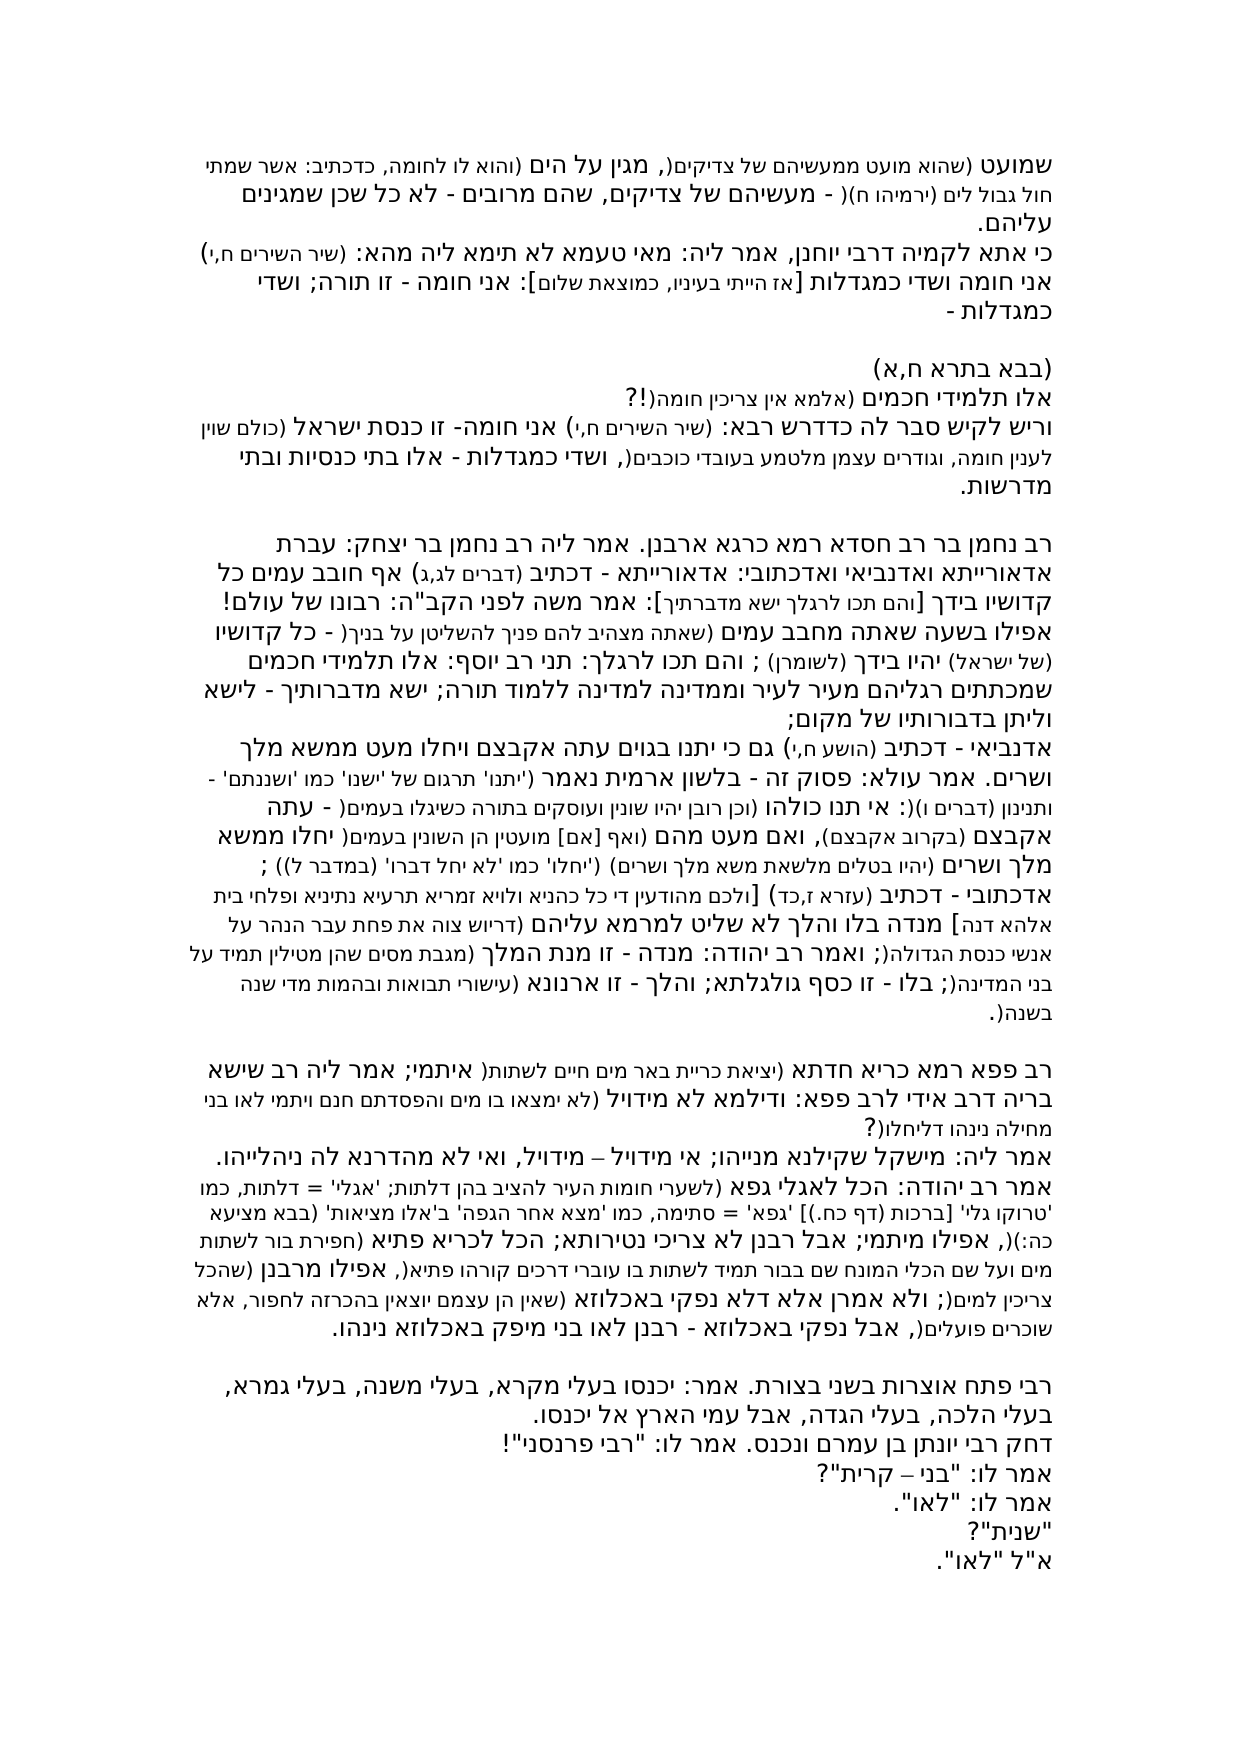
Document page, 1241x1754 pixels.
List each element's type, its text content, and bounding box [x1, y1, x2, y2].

text "שנית"? [187, 1517, 1053, 1546]
text אמר רב יהודה: הכל לאגלי גפא (לשערי חומות העיר להציב בהן דלתות; 'אגלי' = דלתות, כמו 'טרוקו גלי' [ברכות (דף כח.)] 'גפא' = סתימה, כמו 'מצא אחר הגפה' ב'אלו מציאות' (בבא מציעא כה:)(, אפילו מיתמי; אבל רבנן לא צריכי נטירותא; הכל לכריא פתיא (חפירת בור לשתות מים ועל שם הכלי המונח שם בבור תמיד לשתות בו עוברי דרכים קורהו פתיא(, אפילו מרבנן (שהכל צריכין למים(; ולא אמרן אלא דלא נפקי באכלוזא (שאין הן עצמם יוצאין בהכרזה לחפור, אלא שוכרים פועלים(, אבל נפקי באכלוזא - רבנן לאו בני מיפק באכלוזא נינהו. [187, 1172, 1053, 1342]
text רב פפא רמא כריא חדתא (יציאת כריית באר מים חיים לשתות( איתמי; אמר ליה רב שישא בריה דרב אידי לרב פפא: ודילמא לא מידויל (לא ימצאו בו מים והפסדתם חנם ויתמי לאו בני מחילה נינהו דליחלו(? [187, 1055, 1053, 1142]
text שמועט (שהוא מועט ממעשיהם של צדיקים(, מגין על הים (והוא לו לחומה, כדכתיב: אשר שמתי חול גבול לים (ירמיהו ח)( - מעשיהם של צדיקים, שהם מרובים - לא כל שכן שמגינים עליהם. [187, 150, 1053, 238]
text רב נחמן בר רב חסדא רמא כרגא ארבנן. אמר ליה רב נחמן בר יצחק: עברת אדאורייתא ואדנביאי ואדכתובי: אדאורייתא - דכתיב (דברים לג,ג) אף חובב עמים כל קדושיו בידך [והם תכו לרגלך ישא מדברתיך]: אמר משה לפני הקב"ה: רבונו של עולם! אפילו בשעה שאתה מחבב עמים (שאתה מצהיב להם פניך להשליטן על בניך( - כל קדושיו (של ישראל) יהיו בידך (לשומרן) ; והם תכו לרגלך: תני רב יוסף: אלו תלמידי חכמים שמכתתים רגליהם מעיר לעיר וממדינה למדינה ללמוד תורה; ישא מדברותיך - לישא וליתן בדבורותיו של מקום; [187, 529, 1053, 734]
text וריש לקיש סבר לה כדדרש רבא: (שיר השירים ח,י) אני חומה- זו כנסת ישראל (כולם שוין לענין חומה, וגודרים עצמן מלטמע בעובדי כוכבים(, ושדי כמגדלות - אלו בתי כנסיות ובתי מדרשות. [187, 412, 1053, 500]
text דחק רבי יונתן בן עמרם ונכנס. אמר לו: "רבי פרנסני"! [187, 1429, 1053, 1459]
text (בבא בתרא ח,א) [187, 354, 1053, 383]
text כי אתא לקמיה דרבי יוחנן, אמר ליה: מאי טעמא לא תימא ליה מהא: (שיר השירים ח,י) אני חומה ושדי כמגדלות [אז הייתי בעיניו, כמוצאת שלום]: אני חומה - זו תורה; ושדי כמגדלות - [187, 238, 1053, 325]
text אדכתובי - דכתיב (עזרא ז,כד) [ולכם מהודעין די כל כהניא ולויא זמריא תרעיא נתיניא ופלחי בית אלהא דנה] מנדה בלו והלך לא שליט למרמא עליהם (דריוש צוה את פחת עבר הנהר על אנשי כנסת הגדולה(; ואמר רב יהודה: מנדה - זו מנת המלך (מגבת מסים שהן מטילין תמיד על בני המדינה(; בלו - זו כסף גולגלתא; והלך - זו ארנונא (עישורי תבואות ובהמות מדי שנה בשנה(. [187, 880, 1053, 1026]
text אלו תלמידי חכמים (אלמא אין צריכין חומה(!? [187, 383, 1053, 412]
text אמר לו: "לאו". [187, 1488, 1053, 1517]
text אדנביאי - דכתיב (הושע ח,י) גם כי יתנו בגוים עתה אקבצם ויחלו מעט ממשא מלך ושרים. אמר עולא: פסוק זה - בלשון ארמית נאמר ('יתנו' תרגום של 'ישנו' כמו 'ושננתם' - ותנינון (דברים ו)(: אי תנו כולהו (וכן רובן יהיו שונין ועוסקים בתורה כשיגלו בעמים( - עתה אקבצם (בקרוב אקבצם), ואם מעט מהם (ואף [אם] מועטין הן השונין בעמים( יחלו ממשא מלך ושרים (יהיו בטלים מלשאת משא מלך ושרים) ('יחלו' כמו 'לא יחל דברו' (במדבר ל)) ; [187, 734, 1053, 880]
text רבי פתח אוצרות בשני בצורת. אמר: יכנסו בעלי מקרא, בעלי משנה, בעלי גמרא, בעלי הלכה, בעלי הגדה, אבל עמי הארץ אל יכנסו. [187, 1371, 1053, 1429]
text א"ל "לאו". [187, 1546, 1053, 1575]
text אמר לו: "בני – קרית"? [187, 1459, 1053, 1488]
text אמר ליה: מישקל שקילנא מנייהו; אי מידויל – מידויל, ואי לא מהדרנא לה ניהלייהו. [187, 1142, 1053, 1172]
